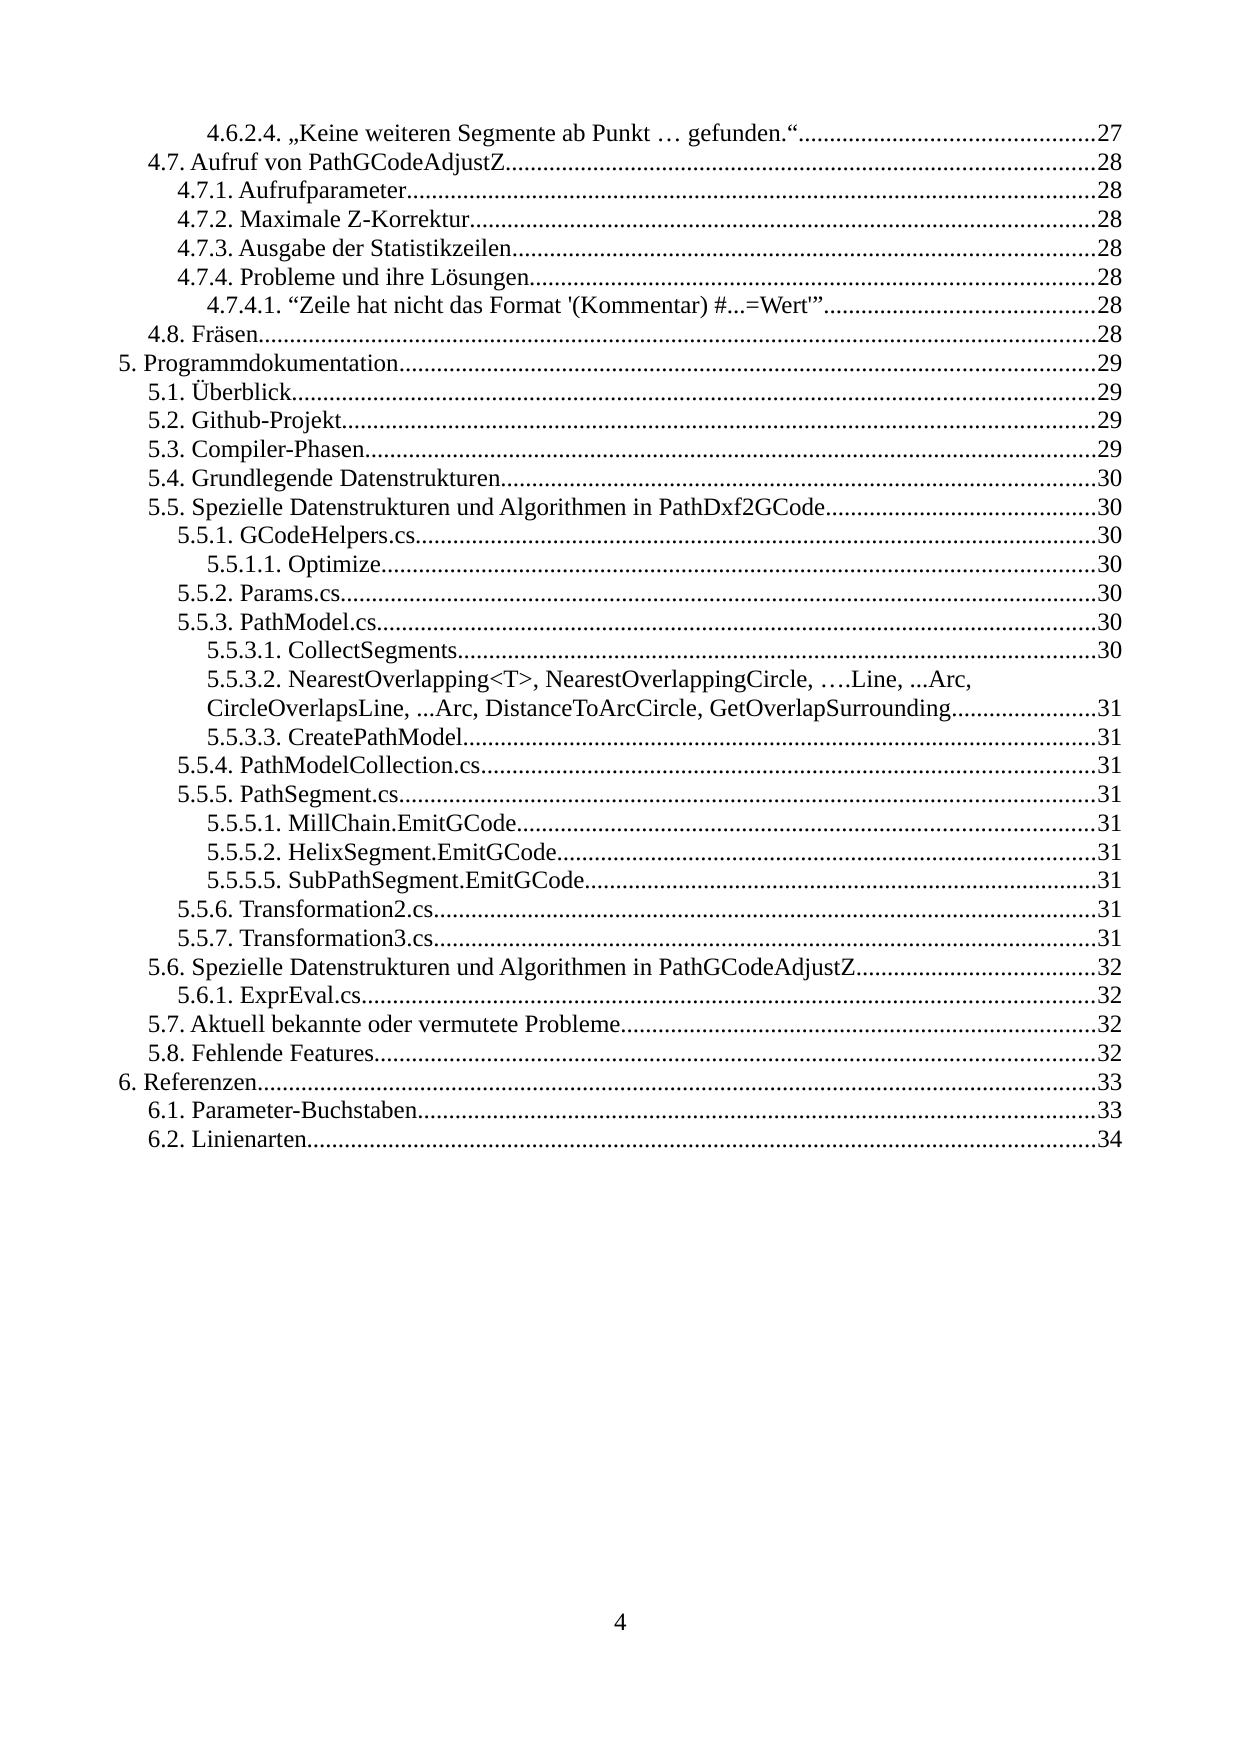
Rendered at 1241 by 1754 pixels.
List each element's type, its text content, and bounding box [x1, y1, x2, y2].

text 5.2. Github-Projekt 29 [148, 406, 1122, 434]
text 6.2. Linienarten 34 [148, 1124, 1122, 1153]
text 5.5.5.2. HelixSegment.EmitGCode 31 [207, 837, 1122, 866]
text 5.5.5. PathSegment.cs 31 [177, 779, 1122, 808]
text 5.3. Compiler-Phasen 29 [148, 434, 1122, 463]
text 4.7.4.1. “Zeile hat nicht das Format '(Kommentar) #...=Wert'” 28 [207, 291, 1122, 319]
text 5.6. Spezielle Datenstrukturen und Algorithmen in PathGCodeAdjustZ 32 [148, 952, 1122, 981]
text 5.5.3.1. CollectSegments 30 [207, 636, 1122, 664]
text 5.5.3.2. NearestOverlapping<T>, NearestOverlappingCircle, ….Line, ...Arc, CircleOverlapsLine, ...Arc, DistanceToArcCircle, GetOverlapSurrounding 31 [207, 664, 1122, 722]
text 5.5.5.5. SubPathSegment.EmitGCode 31 [207, 866, 1122, 894]
text 5.5.3.3. CreatePathModel 31 [207, 722, 1122, 751]
text 5. Programmdokumentation 29 [118, 348, 1122, 377]
text 4.7.1. Aufrufparameter 28 [177, 176, 1122, 204]
text 5.5.3. PathModel.cs 30 [177, 607, 1122, 636]
text 5.5.1. GCodeHelpers.cs 30 [177, 521, 1122, 549]
text 5.1. Überblick 29 [148, 377, 1122, 406]
text 5.4. Grundlegende Datenstrukturen 30 [148, 463, 1122, 492]
text 4.8. Fräsen 28 [148, 319, 1122, 348]
text 5.8. Fehlende Features 32 [148, 1038, 1122, 1067]
text 4.7.3. Ausgabe der Statistikzeilen 28 [177, 233, 1122, 262]
text 4.7.2. Maximale Z-Korrektur 28 [177, 204, 1122, 233]
text 5.5. Spezielle Datenstrukturen und Algorithmen in PathDxf2GCode 30 [148, 492, 1122, 521]
text 5.7. Aktuell bekannte oder vermutete Probleme 32 [148, 1009, 1122, 1038]
text 5.5.7. Transformation3.cs 31 [177, 923, 1122, 952]
text 5.5.2. Params.cs 30 [177, 578, 1122, 607]
text 5.5.6. Transformation2.cs 31 [177, 894, 1122, 923]
text 4.7. Aufruf von PathGCodeAdjustZ 28 [148, 147, 1122, 176]
text 6.1. Parameter-Buchstaben 33 [148, 1096, 1122, 1124]
text 5.5.4. PathModelCollection.cs 31 [177, 751, 1122, 779]
text 4.6.2.4. „Keine weiteren Segmente ab Punkt … gefunden.“ 27 [207, 118, 1122, 147]
text 6. Referenzen 33 [118, 1067, 1122, 1096]
text 5.5.5.1. MillChain.EmitGCode 31 [207, 808, 1122, 837]
text 5.6.1. ExprEval.cs 32 [177, 981, 1122, 1009]
text 4.7.4. Probleme und ihre Lösungen 28 [177, 262, 1122, 291]
text 5.5.1.1. Optimize 30 [207, 549, 1122, 578]
